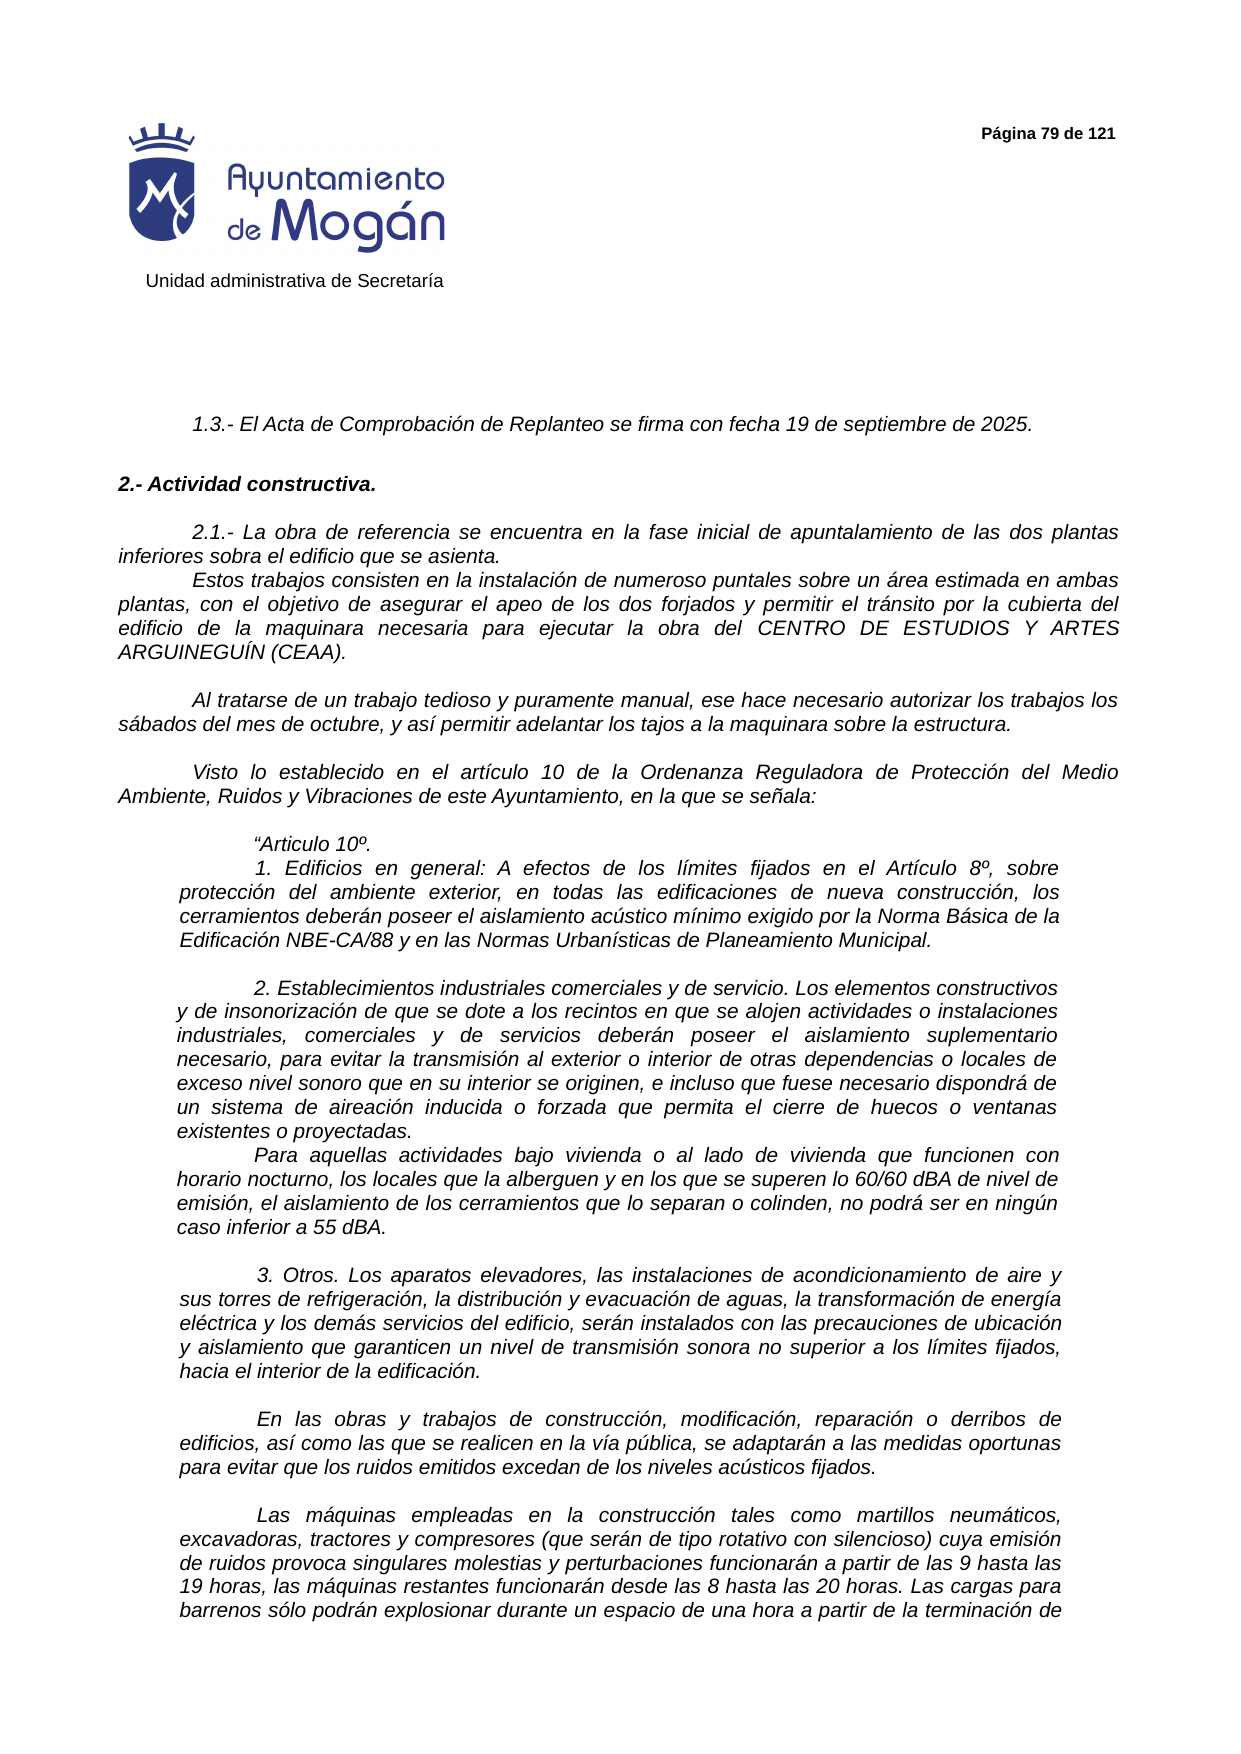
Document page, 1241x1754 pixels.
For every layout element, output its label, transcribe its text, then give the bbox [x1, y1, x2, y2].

text Estos trabajos consisten en la instalación de numeroso puntales sobre un área estimada en ambas plantas, con el objetivo de asegurar el apeo de los dos forjados y permitir el tránsito por la cubierta del edificio de la maquinara necesaria para ejecutar la obra del CENTRO DE ESTUDIOS Y ARTES ARGUINEGUÍN (CEAA). [118, 568, 1122, 664]
text Visto lo establecido en el artículo 10 de la Ordenanza Reguladora de Protección del Medio Ambiente, Ruidos y Vibraciones de este Ayuntamiento, en la que se señala: [118, 760, 1122, 808]
text 2.- Actividad constructiva. [118, 472, 1122, 496]
text Las máquinas empleadas en la construcción tales como martillos neumáticos, excavadoras, tractores y compresores (que serán de tipo rotativo con silencioso) cuya emisión de ruidos provoca singulares molestias y perturbaciones funcionarán a partir de las 9 hasta las 19 horas, las máquinas restantes funcionarán desde las 8 hasta las 20 horas. Las cargas para barrenos sólo podrán explosionar durante un espacio de una hora a partir de la terminación de [179, 1502, 1065, 1622]
text “Articulo 10º. [179, 832, 1062, 856]
text Al tratarse de un trabajo tedioso y puramente manual, ese hace necesario autorizar los trabajos los sábados del mes de octubre, y así permitir adelantar los tajos a la maquinara sobre la estructura. [118, 688, 1122, 736]
text En las obras y trabajos de construcción, modificación, reparación o derribos de edificios, así como las que se realicen en la vía pública, se adaptarán a las medidas oportunas para evitar que los ruidos emitidos excedan de los niveles acústicos fijados. [179, 1407, 1065, 1478]
text 1.3.- El Acta de Comprobación de Replanteo se firma con fecha 19 de septiembre de 2025. [118, 412, 1122, 436]
text 1. Edificios en general: A efectos de los límites fijados en el Artículo 8º, sobre protección del ambiente exterior, en todas las edificaciones de nueva construcción, los cerramientos deberán poseer el aislamiento acústico mínimo exigido por la Norma Básica de la Edificación NBE-CA/88 y en las Normas Urbanísticas de Planeamiento Municipal. [179, 856, 1063, 951]
text 2. Establecimientos industriales comerciales y de servicio. Los elementos constructivos y de insonorización de que se dote a los recintos en que se alojen actividades o instalaciones industriales, comerciales y de servicios deberán poseer el aislamiento suplementario necesario, para evitar la transmisión al exterior o interior de otras dependencias o locales de exceso nivel sonoro que en su interior se originen, e incluso que fuese necesario dispondrá de un sistema de aireación inducida o forzada que permita el cierre de huecos o ventanas existentes o proyectadas. [177, 975, 1061, 1143]
picture [128, 123, 445, 259]
text 3. Otros. Los aparatos elevadores, las instalaciones de acondicionamiento de aire y sus torres de refrigeración, la distribución y evacuación de aguas, la transformación de energía eléctrica y los demás servicios del edificio, serán instalados con las precauciones de ubicación y aislamiento que garanticen un nivel de transmisión sonora no superior a los límites fijados, hacia el interior de la edificación. [179, 1263, 1065, 1383]
text Para aquellas actividades bajo vivienda o al lado de vivienda que funcionen con horario nocturno, los locales que la alberguen y en los que se superen lo 60/60 dBA de nivel de emisión, el aislamiento de los cerramientos que lo separan o colinden, no podrá ser en ningún caso inferior a 55 dBA. [177, 1143, 1062, 1239]
text 2.1.- La obra de referencia se encuentra en la fase inicial de apuntalamiento de las dos plantas inferiores sobra el edificio que se asienta. [118, 520, 1122, 568]
